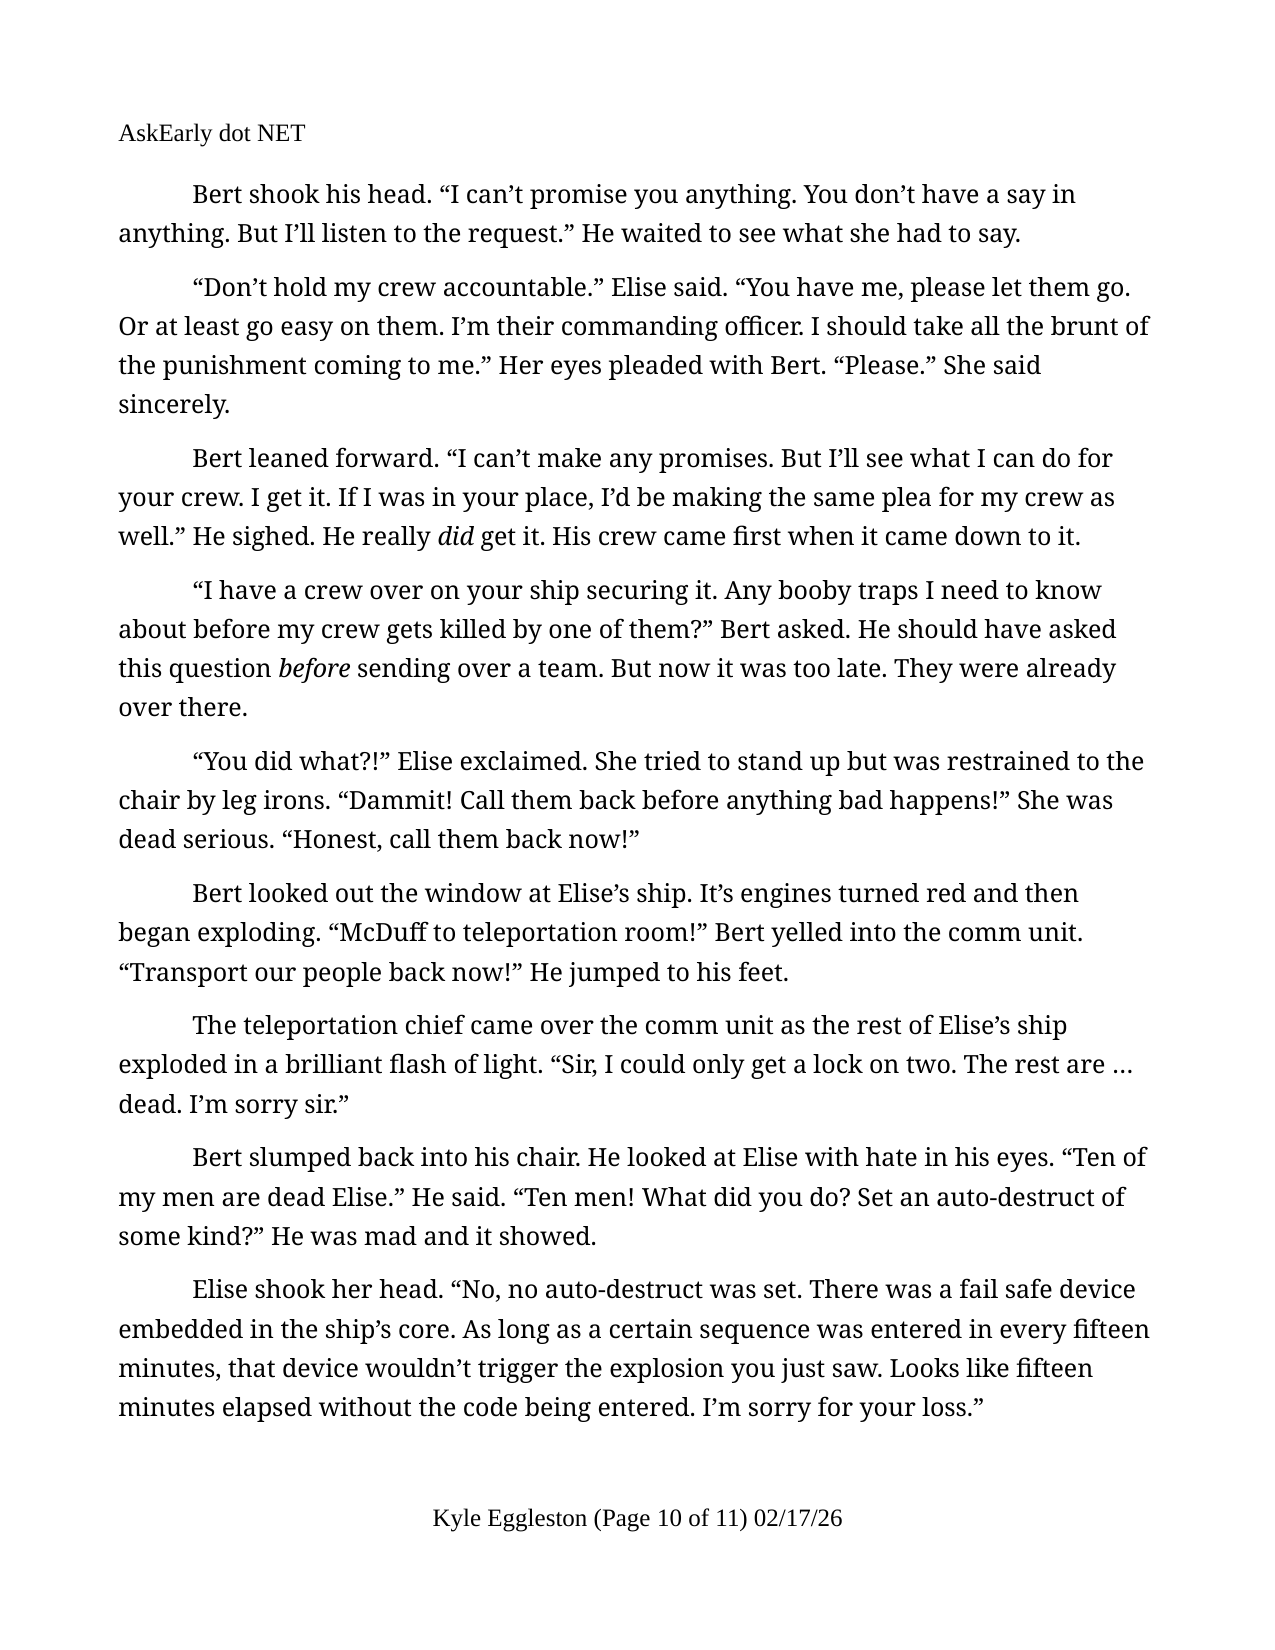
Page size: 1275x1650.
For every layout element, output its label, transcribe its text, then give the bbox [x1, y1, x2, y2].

text Bert looked out the window at Elise’s ship. It’s engines turned red and then began exploding. “McDuff to teleportation room!” Bert yelled into the comm unit. “Transport our people back now!” He jumped to his feet. [118, 876, 1157, 988]
text The teleportation chief came over the comm unit as the rest of Elise’s ship exploded in a brilliant flash of light. “Sir, I could only get a lock on two. The rest are … dead. I’m sorry sir.” [118, 1008, 1157, 1120]
text Bert leaned forward. “I can’t make any promises. But I’ll see what I can do for your crew. I get it. If I was in your place, I’d be making the same plea for my crew as well.” He sighed. He really did get it. His crew came first when it came down to it. [118, 441, 1157, 553]
text Bert slumped back into his chair. He looked at Elise with hate in his eyes. “Ten of my men are dead Elise.” He said. “Ten men! What did you do? Set an auto-destruct of some kind?” He was mad and it showed. [118, 1140, 1157, 1252]
text “Don’t hold my crew accountable.” Elise said. “You have me, please let them go. Or at least go easy on them. I’m their commanding officer. I should take all the brunt of the punishment coming to me.” Her eyes pleaded with Bert. “Please.” She said sincerely. [118, 269, 1157, 421]
text Elise shook her head. “No, no auto-destruct was set. There was a fail safe device embedded in the ship’s core. As long as a certain sequence was entered in every fifteen minutes, that device wouldn’t trigger the explosion you just saw. Looks like fifteen minutes elapsed without the code being entered. I’m sorry for your loss.” [118, 1272, 1157, 1424]
text Bert shook his head. “I can’t promise you anything. You don’t have a say in anything. But I’ll listen to the request.” He waited to see what she had to say. [118, 176, 1157, 249]
text “I have a crew over on your ship securing it. Any booby traps I need to know about before my crew gets killed by one of them?” Bert asked. He should have asked this question before sending over a team. But now it was too late. They were already over there. [118, 573, 1157, 724]
text “You did what?!” Elise exclaimed. She tried to stand up but was restrained to the chair by leg irons. “Dammit! Call them back before anything bad happens!” She was dead serious. “Honest, call them back now!” [118, 744, 1157, 856]
